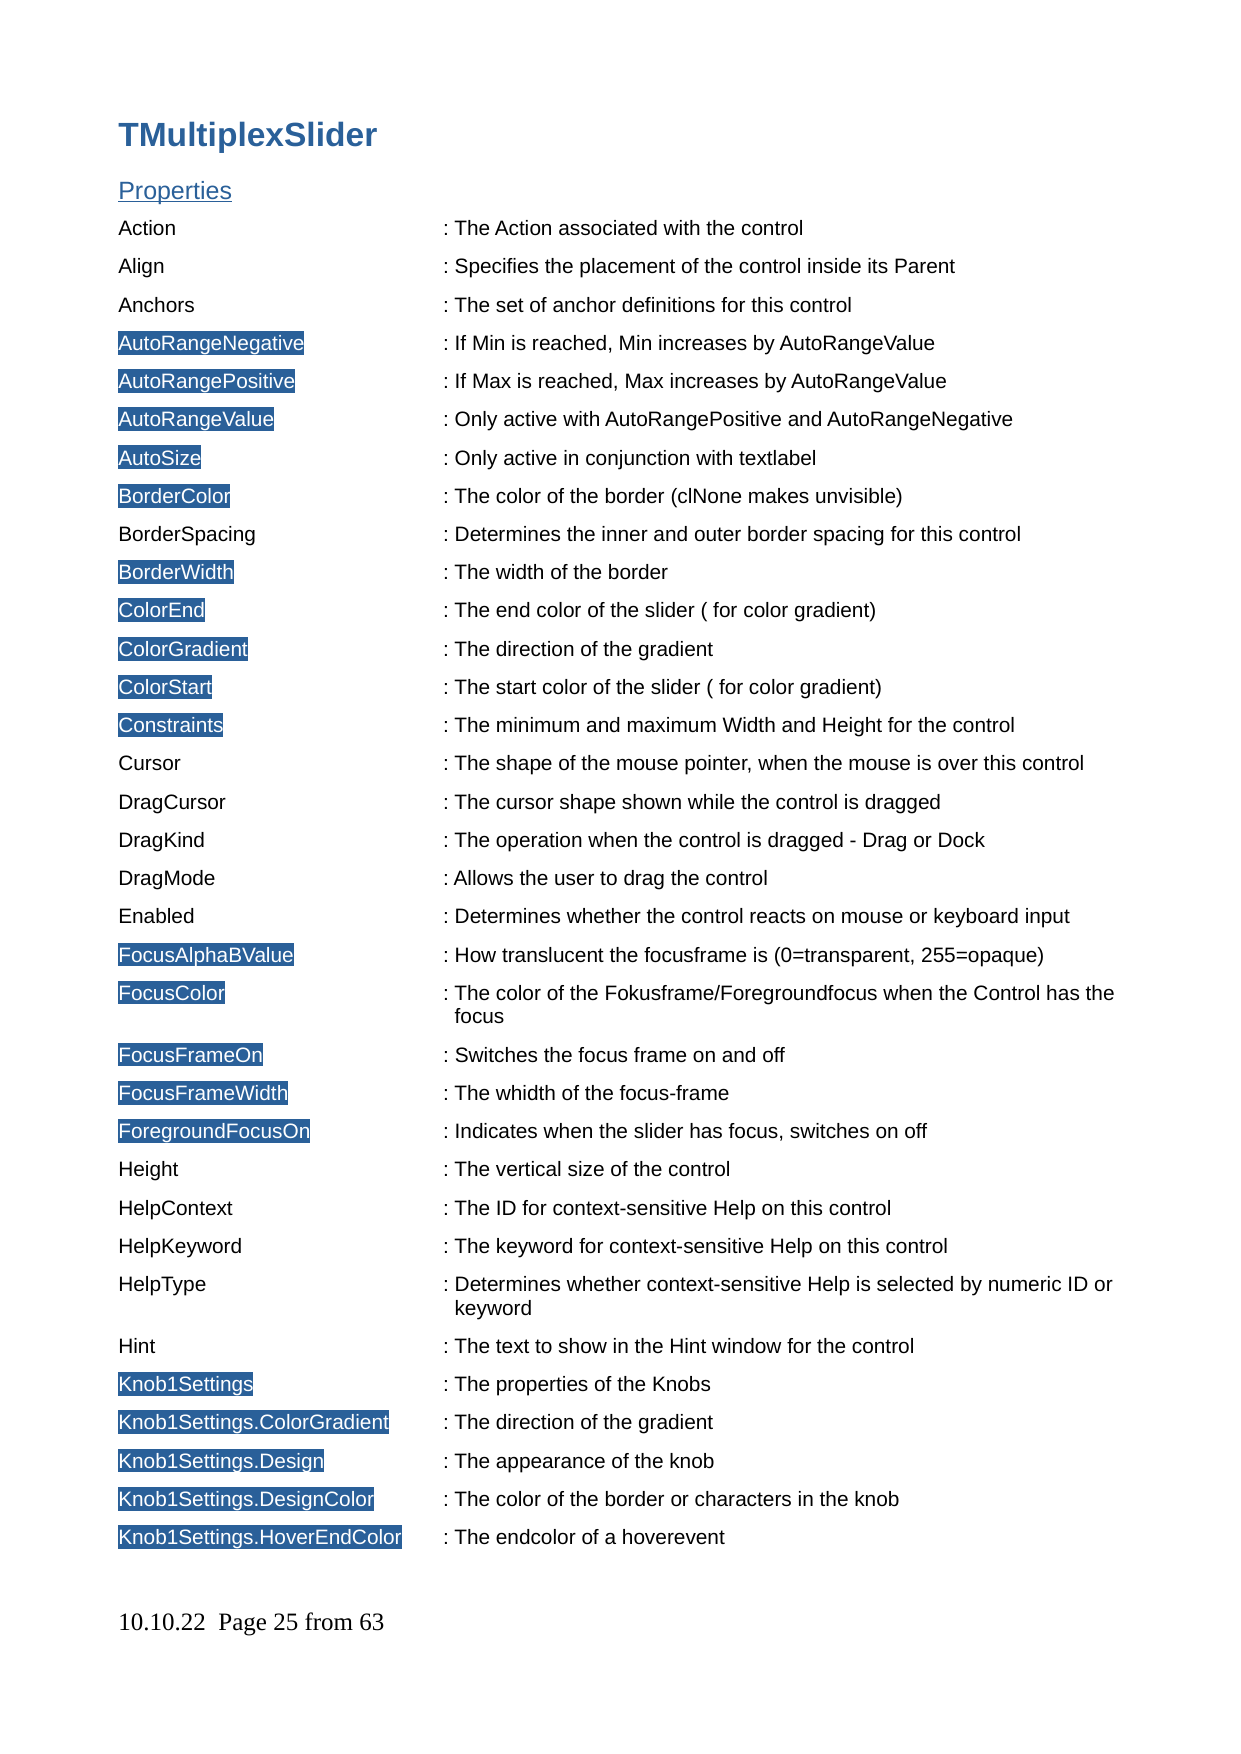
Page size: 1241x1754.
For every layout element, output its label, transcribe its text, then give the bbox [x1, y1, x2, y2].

text BorderSpacing : Determines the inner and outer border spacing for this control [118, 523, 1122, 546]
text ForegroundFocusOn : Indicates when the slider has focus, switches on off [118, 1120, 1122, 1143]
text AutoRangeNegative : If Min is reached, Min increases by AutoRangeValue [118, 331, 1122, 355]
text Action : The Action associated with the control [118, 217, 1122, 240]
text Knob1Settings.HoverEndColor : The endcolor of a hoverevent [118, 1526, 1122, 1549]
text HelpContext : The ID for context-sensitive Help on this control [118, 1196, 1122, 1220]
text DragKind : The operation when the control is dragged - Drag or Dock [118, 828, 1122, 852]
text AutoRangePositive : If Max is reached, Max increases by AutoRangeValue [118, 370, 1122, 393]
text ColorEnd : The end color of the slider ( for color gradient) [118, 599, 1122, 623]
text DragMode : Allows the user to drag the control [118, 867, 1122, 890]
text BorderColor : The color of the border (clNone makes unvisible) [118, 484, 1122, 508]
text Knob1Settings : The properties of the Knobs [118, 1373, 1122, 1396]
text AutoRangeValue : Only active with AutoRangePositive and AutoRangeNegative [118, 408, 1122, 432]
text BorderWidth : The width of the border [118, 561, 1122, 584]
text FocusAlphaBValue : How translucent the focusframe is (0=transparent, 255=opaque) [118, 943, 1122, 967]
text HelpType : Determines whether context-sensitive Help is selected by numeric ID or keyword [118, 1273, 1122, 1320]
text Enabled : Determines whether the control reacts on mouse or keyboard input [118, 905, 1122, 928]
text Knob1Settings.Design : The appearance of the knob [118, 1449, 1122, 1473]
text ColorStart : The start color of the slider ( for color gradient) [118, 676, 1122, 699]
text Knob1Settings.DesignColor : The color of the border or characters in the knob [118, 1487, 1122, 1511]
subtitle TMultiplexSlider [118, 118, 1122, 153]
text Height : The vertical size of the control [118, 1158, 1122, 1182]
subtitle Properties [118, 181, 1122, 204]
text ColorGradient : The direction of the gradient [118, 637, 1122, 661]
text AutoSize : Only active in conjunction with textlabel [118, 446, 1122, 470]
text Anchors : The set of anchor definitions for this control [118, 293, 1122, 317]
text FocusColor : The color of the Fokusframe/Foregroundfocus when the Control has the focus [118, 981, 1122, 1029]
text HelpKeyword : The keyword for context-sensitive Help on this control [118, 1234, 1122, 1258]
text Constraints : The minimum and maximum Width and Height for the control [118, 714, 1122, 737]
text Hint : The text to show in the Hint window for the control [118, 1334, 1122, 1358]
text FocusFrameWidth : The whidth of the focus-frame [118, 1081, 1122, 1105]
text Cursor : The shape of the mouse pointer, when the mouse is over this control [118, 752, 1122, 776]
text Align : Specifies the placement of the control inside its Parent [118, 255, 1122, 279]
text Knob1Settings.ColorGradient : The direction of the gradient [118, 1411, 1122, 1434]
text FocusFrameOn : Switches the focus frame on and off [118, 1043, 1122, 1067]
text DragCursor : The cursor shape shown while the control is dragged [118, 790, 1122, 814]
